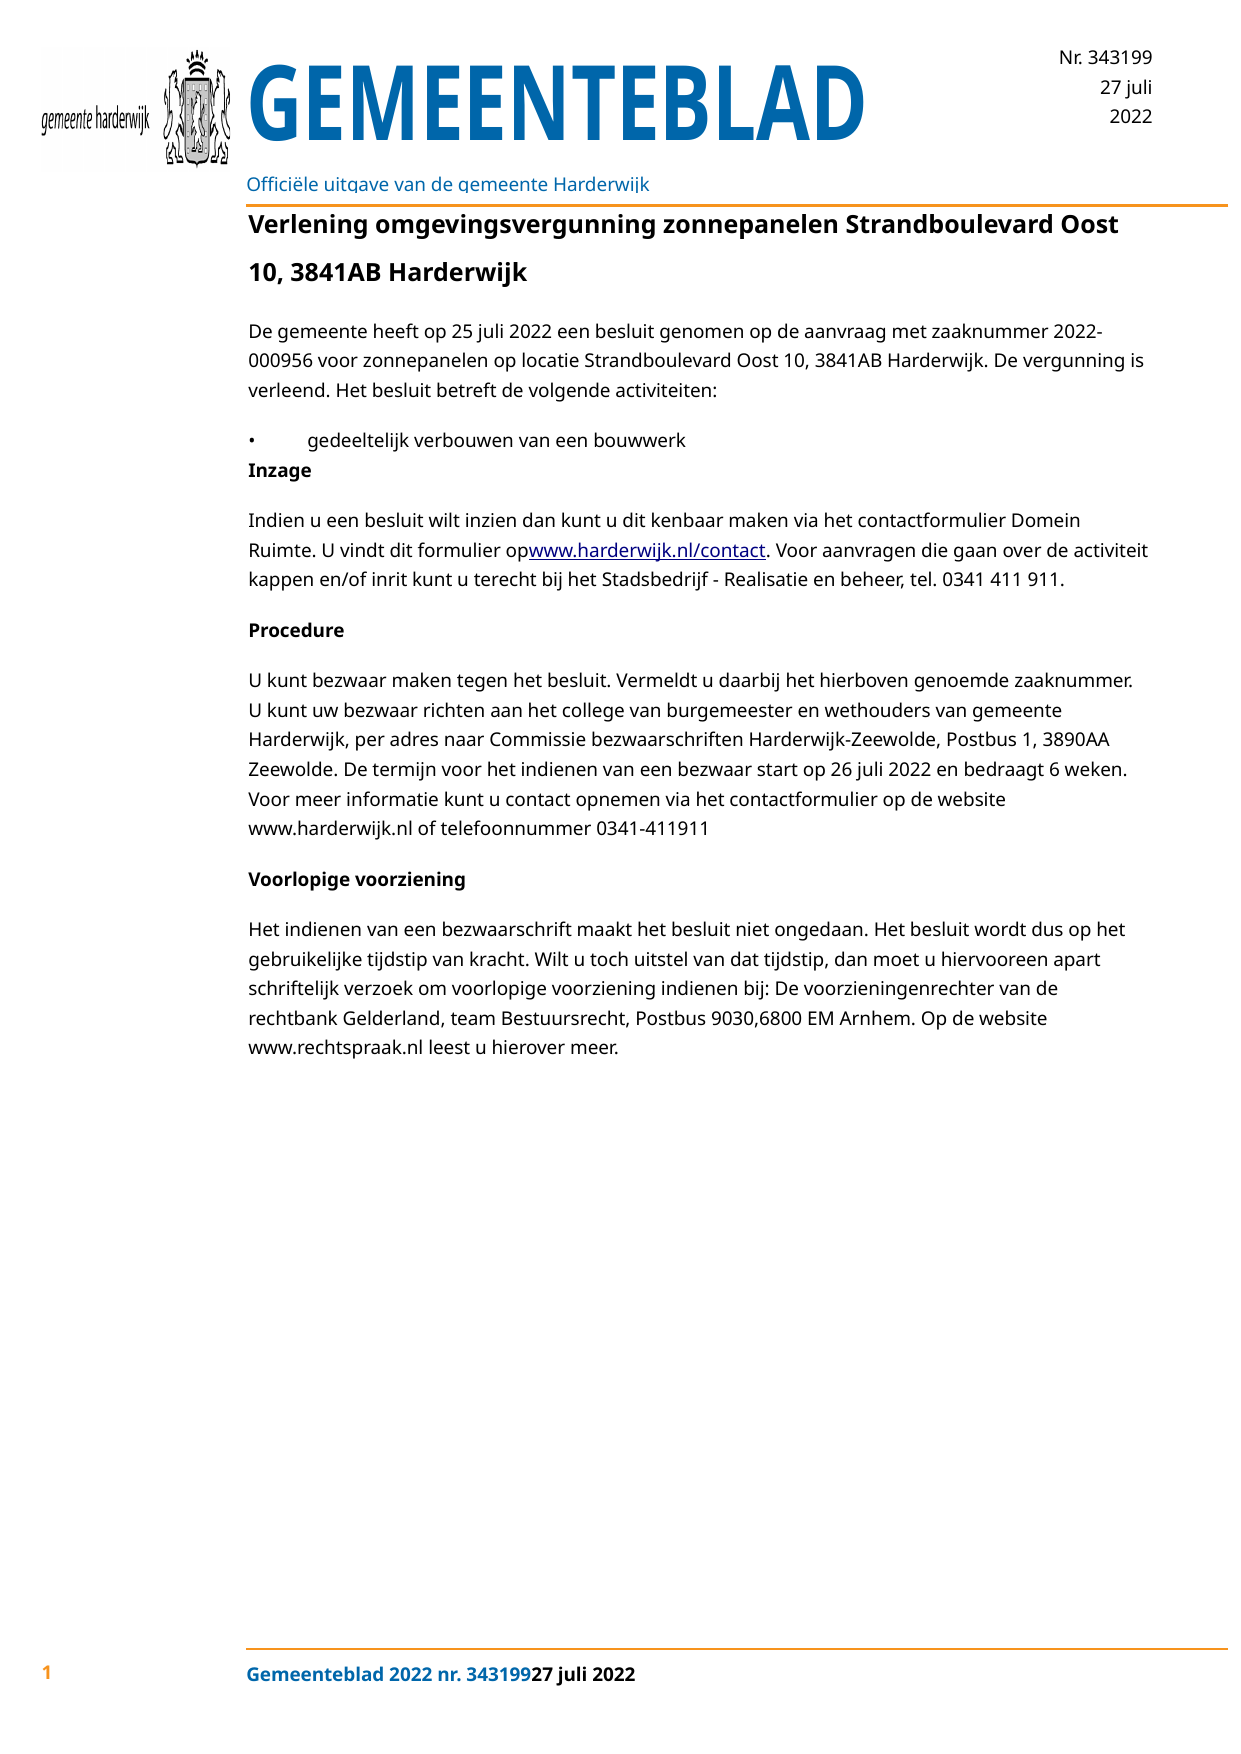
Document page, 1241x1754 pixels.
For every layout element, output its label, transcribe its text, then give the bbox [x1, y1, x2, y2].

text De gemeente heeft op 25 juli 2022 een besluit genomen op de aanvraag met zaaknummer 2022-000956 voor zonnepanelen op locatie Strandboulevard Oost 10, 3841AB Harderwijk. De vergunning is verleend. Het besluit betreft de volgende activiteiten: [248, 318, 1152, 403]
text Inzage [248, 457, 1152, 483]
text Verlening omgevingsvergunning zonnepanelen Strandboulevard Oost 10, 3841AB Harderwijk [248, 207, 1152, 288]
picture [41, 47, 231, 172]
text Het indienen van een bezwaarschrift maakt het besluit niet ongedaan. Het besluit wordt dus op het gebruikelijke tijdstip van kracht. Wilt u toch uitstel van dat tijdstip, dan moet u hiervooreen apart schriftelijk verzoek om voorlopige voorziening indienen bij: De voorzieningenrechter van de rechtbank Gelderland, team Bestuursrecht, Postbus 9030,6800 EM Arnhem. Op de website www.rechtspraak.nl leest u hierover meer. [248, 916, 1152, 1060]
text Procedure [248, 617, 1152, 643]
list gedeeltelijk verbouwen van een bouwwerk [248, 427, 1152, 453]
text Voorlopige voorziening [248, 866, 1152, 892]
text U kunt bezwaar maken tegen het besluit. Vermeldt u daarbij het hierboven genoemde zaaknummer. U kunt uw bezwaar richten aan het college van burgemeester en wethouders van gemeente Harderwijk, per adres naar Commissie bezwaarschriften Harderwijk-Zeewolde, Postbus 1, 3890AA Zeewolde. De termijn voor het indienen van een bezwaar start op 26 juli 2022 en bedraagt 6 weken. Voor meer informatie kunt u contact opnemen via het contactformulier op de website www.harderwijk.nl of telefoonnummer 0341-411911 [248, 667, 1152, 841]
text Indien u een besluit wilt inzien dan kunt u dit kenbaar maken via het contactformulier Domein Ruimte. U vindt dit formulier opwww.harderwijk.nl/contact. Voor aanvragen die gaan over de activiteit kappen en/of inrit kunt u terecht bij het Stadsbedrijf - Realisatie en beheer, tel. 0341 411 911. [248, 507, 1152, 592]
